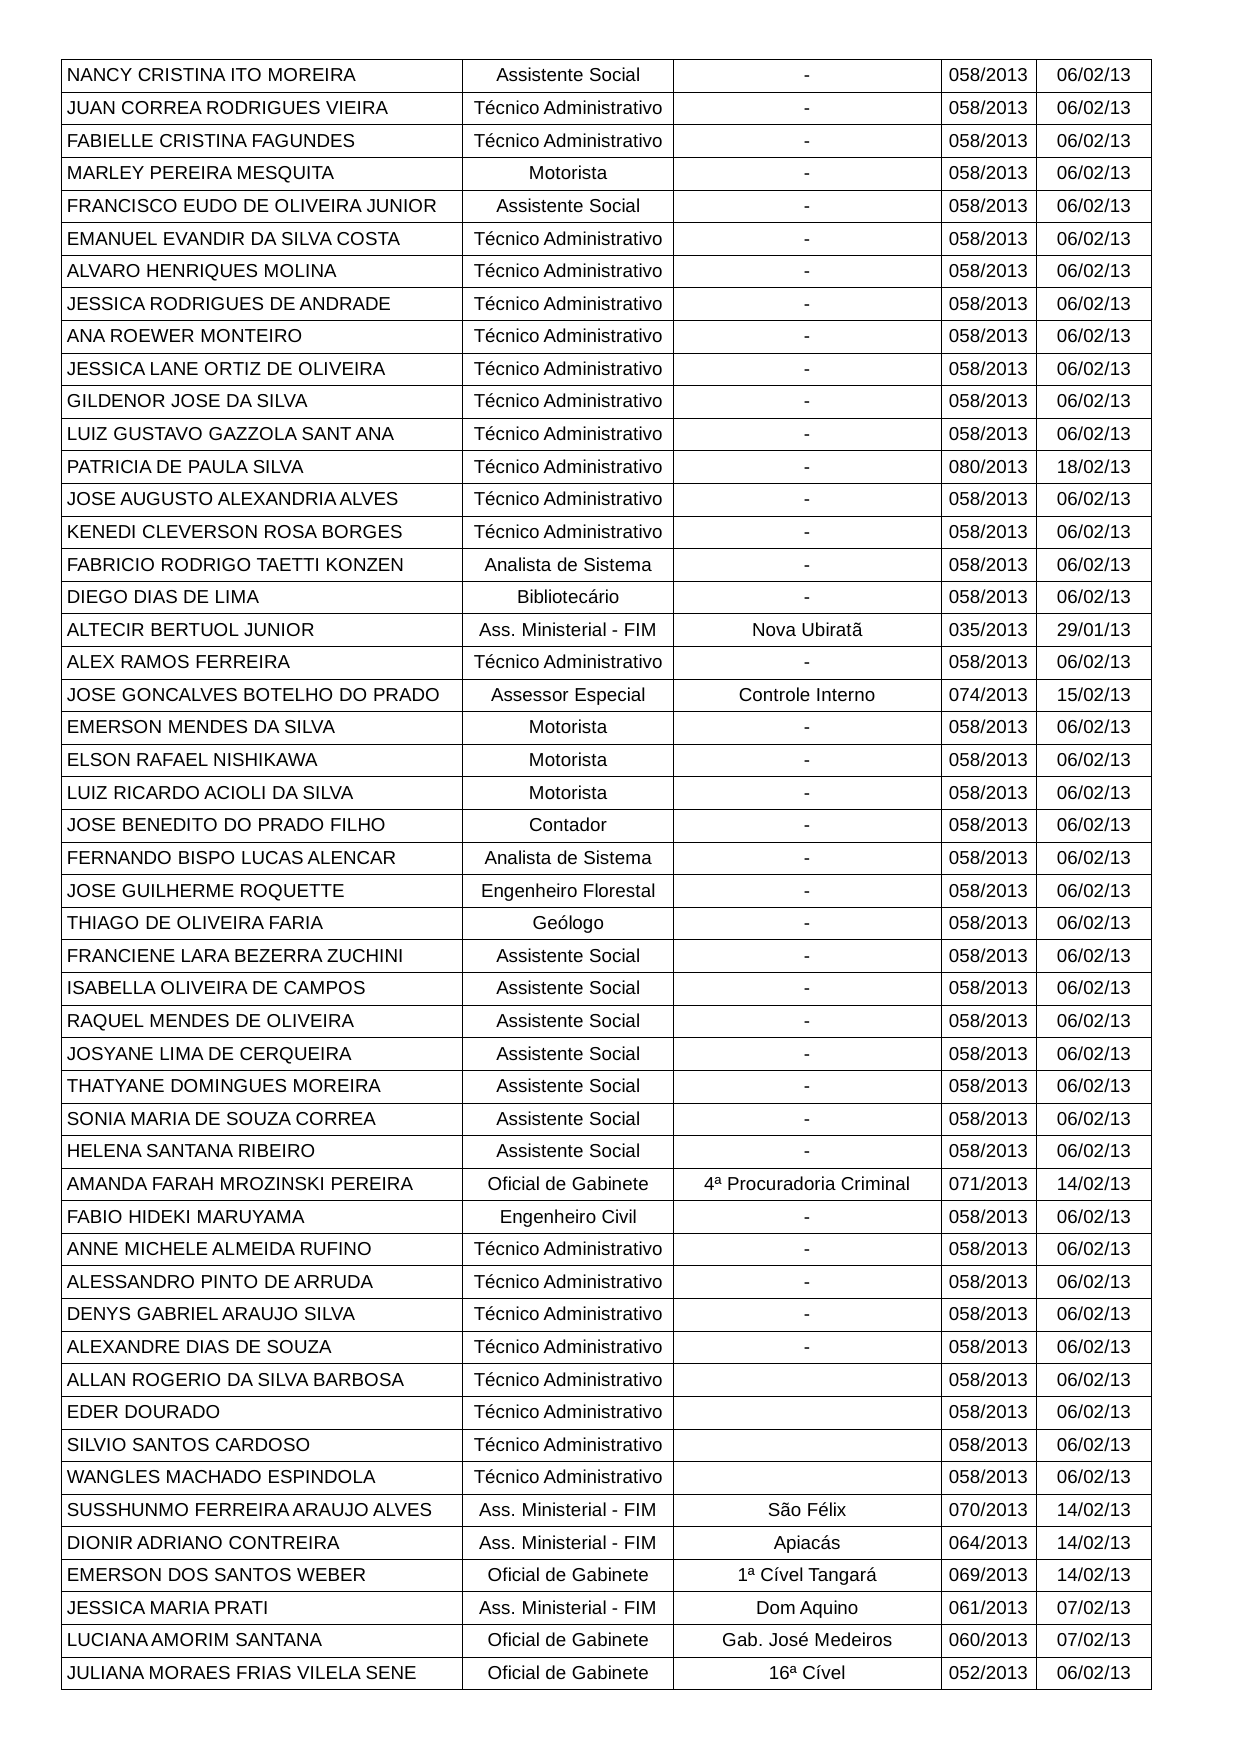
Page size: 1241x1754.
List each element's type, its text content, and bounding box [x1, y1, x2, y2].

table_cell FABIELLE CRISTINA FAGUNDES [62, 125, 462, 157]
table_cell 06/02/13 [1037, 1462, 1151, 1494]
table_cell 06/02/13 [1037, 843, 1151, 874]
table_cell 06/02/13 [1037, 940, 1151, 972]
table_cell - [674, 451, 941, 483]
table_cell 058/2013 [942, 158, 1036, 189]
table_cell - [674, 1006, 941, 1037]
table_cell - [674, 288, 941, 320]
table_cell Ass. Ministerial - FIM [463, 614, 673, 646]
table_cell THIAGO DE OLIVEIRA FARIA [62, 908, 462, 939]
table_cell FERNANDO BISPO LUCAS ALENCAR [62, 843, 462, 874]
table_cell 058/2013 [942, 745, 1036, 776]
table_cell Técnico Administrativo [463, 451, 673, 483]
table_cell 058/2013 [942, 973, 1036, 1004]
table_cell Técnico Administrativo [463, 125, 673, 157]
table_cell Engenheiro Florestal [463, 875, 673, 907]
table_cell 14/02/13 [1037, 1527, 1151, 1559]
table_cell 06/02/13 [1037, 321, 1151, 352]
table_cell WANGLES MACHADO ESPINDOLA [62, 1462, 462, 1494]
table_cell 06/02/13 [1037, 1136, 1151, 1168]
table_cell JOSE GUILHERME ROQUETTE [62, 875, 462, 907]
table_cell 06/02/13 [1037, 158, 1151, 189]
table_cell 058/2013 [942, 777, 1036, 809]
table_cell Técnico Administrativo [463, 1234, 673, 1265]
table_cell 06/02/13 [1037, 1430, 1151, 1461]
table_cell JESSICA MARIA PRATI [62, 1592, 462, 1624]
table_cell Técnico Administrativo [463, 1364, 673, 1396]
table_cell EMANUEL EVANDIR DA SILVA COSTA [62, 223, 462, 255]
table_cell 14/02/13 [1037, 1495, 1151, 1526]
table_cell 06/02/13 [1037, 1299, 1151, 1331]
table_cell Técnico Administrativo [463, 321, 673, 352]
table_cell Técnico Administrativo [463, 256, 673, 287]
table_cell GILDENOR JOSE DA SILVA [62, 386, 462, 418]
table_cell 06/02/13 [1037, 1104, 1151, 1135]
table_cell Ass. Ministerial - FIM [463, 1527, 673, 1559]
table_cell 06/02/13 [1037, 354, 1151, 385]
table_cell 06/02/13 [1037, 712, 1151, 744]
table_cell Ass. Ministerial - FIM [463, 1495, 673, 1526]
table_cell ISABELLA OLIVEIRA DE CAMPOS [62, 973, 462, 1004]
table_cell Assistente Social [463, 973, 673, 1004]
table_cell 058/2013 [942, 1430, 1036, 1461]
table_cell 058/2013 [942, 810, 1036, 842]
table_cell - [674, 484, 941, 516]
table_cell 06/02/13 [1037, 125, 1151, 157]
table_cell São Félix [674, 1495, 941, 1526]
table_cell 06/02/13 [1037, 93, 1151, 124]
table_cell Assistente Social [463, 1104, 673, 1135]
table_cell 06/02/13 [1037, 256, 1151, 287]
table_cell - [674, 647, 941, 678]
table_cell 064/2013 [942, 1527, 1036, 1559]
table_cell Motorista [463, 712, 673, 744]
table_cell 14/02/13 [1037, 1169, 1151, 1200]
table_cell Assistente Social [463, 191, 673, 222]
table_cell Motorista [463, 158, 673, 189]
table_cell 06/02/13 [1037, 1332, 1151, 1363]
table_cell 06/02/13 [1037, 1234, 1151, 1265]
table_cell 06/02/13 [1037, 1201, 1151, 1233]
table_cell - [674, 549, 941, 581]
table_cell 07/02/13 [1037, 1625, 1151, 1657]
table_cell - [674, 223, 941, 255]
table_cell - [674, 940, 941, 972]
table_cell 058/2013 [942, 419, 1036, 450]
table_cell - [674, 93, 941, 124]
table_cell FRANCIENE LARA BEZERRA ZUCHINI [62, 940, 462, 972]
table_cell [674, 1430, 941, 1461]
table_cell 06/02/13 [1037, 1006, 1151, 1037]
table_cell 06/02/13 [1037, 60, 1151, 92]
table_cell 06/02/13 [1037, 1658, 1151, 1689]
table_cell Analista de Sistema [463, 549, 673, 581]
table_cell JESSICA LANE ORTIZ DE OLIVEIRA [62, 354, 462, 385]
table_cell Ass. Ministerial - FIM [463, 1592, 673, 1624]
table_cell Técnico Administrativo [463, 93, 673, 124]
table_cell Oficial de Gabinete [463, 1560, 673, 1591]
table_cell Técnico Administrativo [463, 1397, 673, 1428]
table_cell 058/2013 [942, 386, 1036, 418]
table_cell Controle Interno [674, 680, 941, 711]
table_cell 058/2013 [942, 1038, 1036, 1070]
table_cell JULIANA MORAES FRIAS VILELA SENE [62, 1658, 462, 1689]
table_cell 06/02/13 [1037, 1071, 1151, 1102]
table_cell Analista de Sistema [463, 843, 673, 874]
table_cell 061/2013 [942, 1592, 1036, 1624]
table_cell - [674, 1136, 941, 1168]
table_cell - [674, 354, 941, 385]
table_cell 06/02/13 [1037, 1038, 1151, 1070]
table_cell LUIZ RICARDO ACIOLI DA SILVA [62, 777, 462, 809]
table_cell - [674, 256, 941, 287]
table_cell ANNE MICHELE ALMEIDA RUFINO [62, 1234, 462, 1265]
table_cell 052/2013 [942, 1658, 1036, 1689]
table_cell Técnico Administrativo [463, 517, 673, 548]
table_cell 058/2013 [942, 517, 1036, 548]
table_cell - [674, 191, 941, 222]
table_cell 06/02/13 [1037, 973, 1151, 1004]
table_cell ANA ROEWER MONTEIRO [62, 321, 462, 352]
table_cell MARLEY PEREIRA MESQUITA [62, 158, 462, 189]
table_cell 058/2013 [942, 484, 1036, 516]
table_cell JOSE GONCALVES BOTELHO DO PRADO [62, 680, 462, 711]
table_cell 071/2013 [942, 1169, 1036, 1200]
table_cell Assessor Especial [463, 680, 673, 711]
table_cell 058/2013 [942, 1201, 1036, 1233]
table_cell 058/2013 [942, 1136, 1036, 1168]
table_cell 058/2013 [942, 1397, 1036, 1428]
table_cell 058/2013 [942, 875, 1036, 907]
table_cell Técnico Administrativo [463, 1266, 673, 1298]
table_cell FABIO HIDEKI MARUYAMA [62, 1201, 462, 1233]
table_cell 15/02/13 [1037, 680, 1151, 711]
table_cell 069/2013 [942, 1560, 1036, 1591]
table_cell DIEGO DIAS DE LIMA [62, 582, 462, 613]
table_cell 06/02/13 [1037, 582, 1151, 613]
table_cell Técnico Administrativo [463, 647, 673, 678]
table_cell - [674, 419, 941, 450]
table_cell Técnico Administrativo [463, 1430, 673, 1461]
table_cell Geólogo [463, 908, 673, 939]
table_cell EMERSON MENDES DA SILVA [62, 712, 462, 744]
table_cell NANCY CRISTINA ITO MOREIRA [62, 60, 462, 92]
table_cell - [674, 908, 941, 939]
table_cell DIONIR ADRIANO CONTREIRA [62, 1527, 462, 1559]
table_cell 06/02/13 [1037, 777, 1151, 809]
table_cell 07/02/13 [1037, 1592, 1151, 1624]
table_cell Assistente Social [463, 60, 673, 92]
table_cell 06/02/13 [1037, 1397, 1151, 1428]
table_cell 035/2013 [942, 614, 1036, 646]
table_cell 06/02/13 [1037, 517, 1151, 548]
table_cell Técnico Administrativo [463, 1299, 673, 1331]
table_cell Oficial de Gabinete [463, 1169, 673, 1200]
table_cell JOSE BENEDITO DO PRADO FILHO [62, 810, 462, 842]
table_cell EMERSON DOS SANTOS WEBER [62, 1560, 462, 1591]
table_cell 18/02/13 [1037, 451, 1151, 483]
table_cell 070/2013 [942, 1495, 1036, 1526]
table_cell 06/02/13 [1037, 810, 1151, 842]
table_cell 29/01/13 [1037, 614, 1151, 646]
table_cell 06/02/13 [1037, 745, 1151, 776]
table_cell - [674, 1299, 941, 1331]
table_cell - [674, 1234, 941, 1265]
table_cell Oficial de Gabinete [463, 1625, 673, 1657]
table_cell LUCIANA AMORIM SANTANA [62, 1625, 462, 1657]
table_cell HELENA SANTANA RIBEIRO [62, 1136, 462, 1168]
table_cell 058/2013 [942, 354, 1036, 385]
table_cell Oficial de Gabinete [463, 1658, 673, 1689]
table_cell SONIA MARIA DE SOUZA CORREA [62, 1104, 462, 1135]
table_cell Apiacás [674, 1527, 941, 1559]
table_cell Motorista [463, 777, 673, 809]
table_cell 080/2013 [942, 451, 1036, 483]
table_cell 06/02/13 [1037, 875, 1151, 907]
table_cell 058/2013 [942, 1266, 1036, 1298]
table_cell - [674, 158, 941, 189]
table_cell 058/2013 [942, 1071, 1036, 1102]
table_cell Técnico Administrativo [463, 419, 673, 450]
table_cell 058/2013 [942, 1234, 1036, 1265]
table_cell - [674, 810, 941, 842]
table_cell 058/2013 [942, 843, 1036, 874]
table_cell THATYANE DOMINGUES MOREIRA [62, 1071, 462, 1102]
table_cell Técnico Administrativo [463, 484, 673, 516]
table_cell 058/2013 [942, 1006, 1036, 1037]
table_cell Nova Ubiratã [674, 614, 941, 646]
table_cell 06/02/13 [1037, 908, 1151, 939]
table_cell JESSICA RODRIGUES DE ANDRADE [62, 288, 462, 320]
table_cell SUSSHUNMO FERREIRA ARAUJO ALVES [62, 1495, 462, 1526]
table_cell - [674, 1201, 941, 1233]
table_cell Assistente Social [463, 1136, 673, 1168]
table_cell - [674, 582, 941, 613]
table_cell - [674, 1266, 941, 1298]
table_cell 058/2013 [942, 93, 1036, 124]
table_cell Bibliotecário [463, 582, 673, 613]
table_cell - [674, 517, 941, 548]
table_cell Engenheiro Civil [463, 1201, 673, 1233]
table_cell 058/2013 [942, 1332, 1036, 1363]
table_cell EDER DOURADO [62, 1397, 462, 1428]
table_cell Assistente Social [463, 1038, 673, 1070]
table_cell ALVARO HENRIQUES MOLINA [62, 256, 462, 287]
table_cell Técnico Administrativo [463, 223, 673, 255]
table_cell AMANDA FARAH MROZINSKI PEREIRA [62, 1169, 462, 1200]
table_cell PATRICIA DE PAULA SILVA [62, 451, 462, 483]
table_cell 16ª Cível [674, 1658, 941, 1689]
table_cell 06/02/13 [1037, 386, 1151, 418]
table_cell Dom Aquino [674, 1592, 941, 1624]
table_cell JOSE AUGUSTO ALEXANDRIA ALVES [62, 484, 462, 516]
table_cell - [674, 875, 941, 907]
table_cell 058/2013 [942, 908, 1036, 939]
table_cell 058/2013 [942, 940, 1036, 972]
table_cell 06/02/13 [1037, 288, 1151, 320]
table_cell 06/02/13 [1037, 419, 1151, 450]
table_cell - [674, 386, 941, 418]
table_cell 06/02/13 [1037, 549, 1151, 581]
table_cell Técnico Administrativo [463, 354, 673, 385]
table_cell - [674, 712, 941, 744]
table_cell ALTECIR BERTUOL JUNIOR [62, 614, 462, 646]
table_cell Gab. José Medeiros [674, 1625, 941, 1657]
table_cell - [674, 60, 941, 92]
table_cell ALEX RAMOS FERREIRA [62, 647, 462, 678]
table_cell - [674, 843, 941, 874]
table_cell 074/2013 [942, 680, 1036, 711]
table_cell 058/2013 [942, 1364, 1036, 1396]
table_cell - [674, 777, 941, 809]
table_cell 058/2013 [942, 582, 1036, 613]
table_cell Assistente Social [463, 1071, 673, 1102]
table_cell [674, 1462, 941, 1494]
table_cell 06/02/13 [1037, 191, 1151, 222]
table_cell 06/02/13 [1037, 223, 1151, 255]
table_cell Técnico Administrativo [463, 1462, 673, 1494]
table_cell Técnico Administrativo [463, 386, 673, 418]
table_cell ALLAN ROGERIO DA SILVA BARBOSA [62, 1364, 462, 1396]
table_cell Contador [463, 810, 673, 842]
table_cell 058/2013 [942, 549, 1036, 581]
table_cell Assistente Social [463, 1006, 673, 1037]
table_cell 06/02/13 [1037, 1364, 1151, 1396]
table_cell 058/2013 [942, 288, 1036, 320]
table_cell - [674, 1038, 941, 1070]
table_cell FABRICIO RODRIGO TAETTI KONZEN [62, 549, 462, 581]
table_cell - [674, 1071, 941, 1102]
table_cell JOSYANE LIMA DE CERQUEIRA [62, 1038, 462, 1070]
table_cell 058/2013 [942, 321, 1036, 352]
table_cell RAQUEL MENDES DE OLIVEIRA [62, 1006, 462, 1037]
table_cell KENEDI CLEVERSON ROSA BORGES [62, 517, 462, 548]
table_cell Técnico Administrativo [463, 288, 673, 320]
table_cell ELSON RAFAEL NISHIKAWA [62, 745, 462, 776]
table_cell FRANCISCO EUDO DE OLIVEIRA JUNIOR [62, 191, 462, 222]
table_cell 058/2013 [942, 191, 1036, 222]
table_cell LUIZ GUSTAVO GAZZOLA SANT ANA [62, 419, 462, 450]
table_cell 4ª Procuradoria Criminal [674, 1169, 941, 1200]
table_cell 06/02/13 [1037, 647, 1151, 678]
table_cell Assistente Social [463, 940, 673, 972]
table_cell - [674, 973, 941, 1004]
table_cell 06/02/13 [1037, 484, 1151, 516]
table_cell 058/2013 [942, 60, 1036, 92]
table_cell - [674, 321, 941, 352]
table_cell ALEXANDRE DIAS DE SOUZA [62, 1332, 462, 1363]
table_cell - [674, 1332, 941, 1363]
table_cell 058/2013 [942, 125, 1036, 157]
table_cell JUAN CORREA RODRIGUES VIEIRA [62, 93, 462, 124]
table_cell 058/2013 [942, 223, 1036, 255]
table_cell 060/2013 [942, 1625, 1036, 1657]
table_cell [674, 1397, 941, 1428]
table_cell 14/02/13 [1037, 1560, 1151, 1591]
table_cell - [674, 745, 941, 776]
table_cell SILVIO SANTOS CARDOSO [62, 1430, 462, 1461]
table_cell ALESSANDRO PINTO DE ARRUDA [62, 1266, 462, 1298]
table_cell - [674, 125, 941, 157]
table_cell 058/2013 [942, 1104, 1036, 1135]
table_cell 058/2013 [942, 712, 1036, 744]
table_cell Motorista [463, 745, 673, 776]
table_cell - [674, 1104, 941, 1135]
table_cell DENYS GABRIEL ARAUJO SILVA [62, 1299, 462, 1331]
table_cell 058/2013 [942, 647, 1036, 678]
table_cell 058/2013 [942, 256, 1036, 287]
table_cell 058/2013 [942, 1462, 1036, 1494]
table_cell 1ª Cível Tangará [674, 1560, 941, 1591]
table_cell 058/2013 [942, 1299, 1036, 1331]
table_cell 06/02/13 [1037, 1266, 1151, 1298]
table_cell Técnico Administrativo [463, 1332, 673, 1363]
table_cell [674, 1364, 941, 1396]
